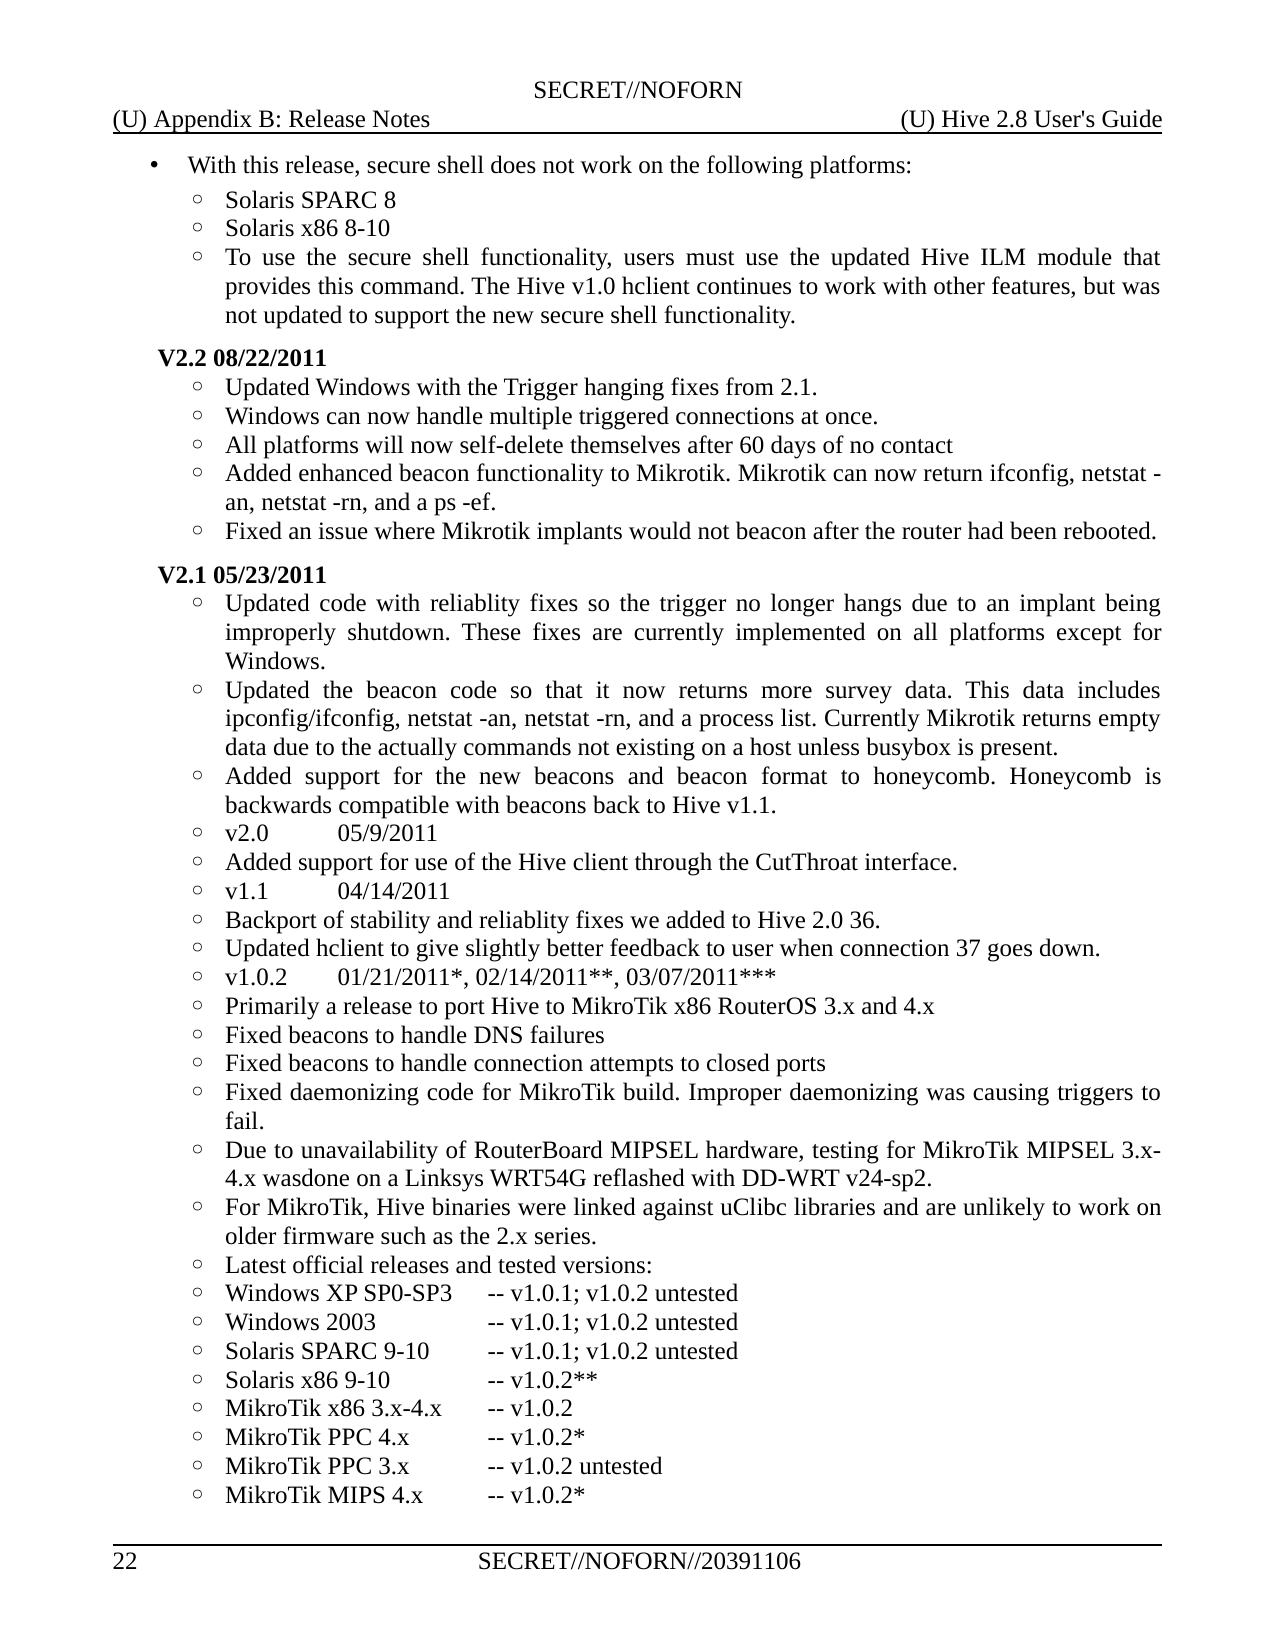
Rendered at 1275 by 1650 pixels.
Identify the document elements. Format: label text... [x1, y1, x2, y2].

list Fixed beacons to handle connection attempts to closed ports [187, 1048, 1162, 1077]
list Fixed beacons to handle DNS failures [187, 1020, 1162, 1048]
list Solaris x86 9-10 -- v1.0.2** [187, 1365, 1162, 1393]
list Solaris SPARC 8 [187, 185, 1162, 213]
list MikroTik PPC 3.x -- v1.0.2 untested [187, 1451, 1162, 1480]
list v1.1 04/14/2011 [187, 876, 1162, 905]
list With this release, secure shell does not work on the following platforms: [150, 150, 1162, 179]
list Solaris SPARC 9-10 -- v1.0.1; v1.0.2 untested [187, 1336, 1162, 1365]
list Solaris x86 8-10 [187, 213, 1162, 242]
list Fixed daemonizing code for MikroTik build. Improper daemonizing was causing triggers to fail. [187, 1077, 1162, 1135]
list Updated code with reliablity fixes so the trigger no longer hangs due to an implant being improperly shutdown. These fixes are currently implemented on all platforms except for Windows. [187, 588, 1162, 675]
list Windows XP SP0-SP3 -- v1.0.1; v1.0.2 untested [187, 1278, 1162, 1307]
list To use the secure shell functionality, users must use the updated Hive ILM module that provides this command. The Hive v1.0 hclient continues to work with other features, but was not updated to support the new secure shell functionality. [187, 242, 1162, 328]
list Updated hclient to give slightly better feedback to user when connection 37 goes down. [187, 933, 1162, 962]
subtitle V2.1 05/23/2011 [157, 560, 1162, 588]
list Primarily a release to port Hive to MikroTik x86 RouterOS 3.x and 4.x [187, 991, 1162, 1020]
subtitle V2.2 08/22/2011 [157, 343, 1162, 372]
list For MikroTik, Hive binaries were linked against uClibc libraries and are unlikely to work on older firmware such as the 2.x series. [187, 1192, 1162, 1250]
list MikroTik x86 3.x-4.x -- v1.0.2 [187, 1393, 1162, 1422]
list Due to unavailability of RouterBoard MIPSEL hardware, testing for MikroTik MIPSEL 3.x-4.x wasdone on a Linksys WRT54G reflashed with DD-WRT v24-sp2. [187, 1135, 1162, 1192]
list Windows can now handle multiple triggered connections at once. [187, 401, 1162, 430]
list Latest official releases and tested versions: [187, 1250, 1162, 1278]
list v2.0 05/9/2011 [187, 818, 1162, 847]
list Added support for use of the Hive client through the CutThroat interface. [187, 847, 1162, 876]
list Updated Windows with the Trigger hanging fixes from 2.1. [187, 372, 1162, 401]
list Updated the beacon code so that it now returns more survey data. This data includes ipconfig/ifconfig, netstat -an, netstat -rn, and a process list. Currently Mikrotik returns empty data due to the actually commands not existing on a host unless busybox is present. [187, 675, 1162, 761]
list Added enhanced beacon functionality to Mikrotik. Mikrotik can now return ifconfig, netstat -an, netstat -rn, and a ps -ef. [187, 458, 1162, 516]
list MikroTik PPC 4.x -- v1.0.2* [187, 1422, 1162, 1451]
list Windows 2003 -- v1.0.1; v1.0.2 untested [187, 1307, 1162, 1336]
list Backport of stability and reliablity fixes we added to Hive 2.0 36. [187, 905, 1162, 933]
list MikroTik MIPS 4.x -- v1.0.2* [187, 1480, 1162, 1508]
list All platforms will now self-delete themselves after 60 days of no contact [187, 430, 1162, 458]
list Fixed an issue where Mikrotik implants would not beacon after the router had been rebooted. [187, 516, 1162, 545]
list v1.0.2 01/21/2011*, 02/14/2011**, 03/07/2011*** [187, 962, 1162, 991]
list Added support for the new beacons and beacon format to honeycomb. Honeycomb is backwards compatible with beacons back to Hive v1.1. [187, 761, 1162, 818]
